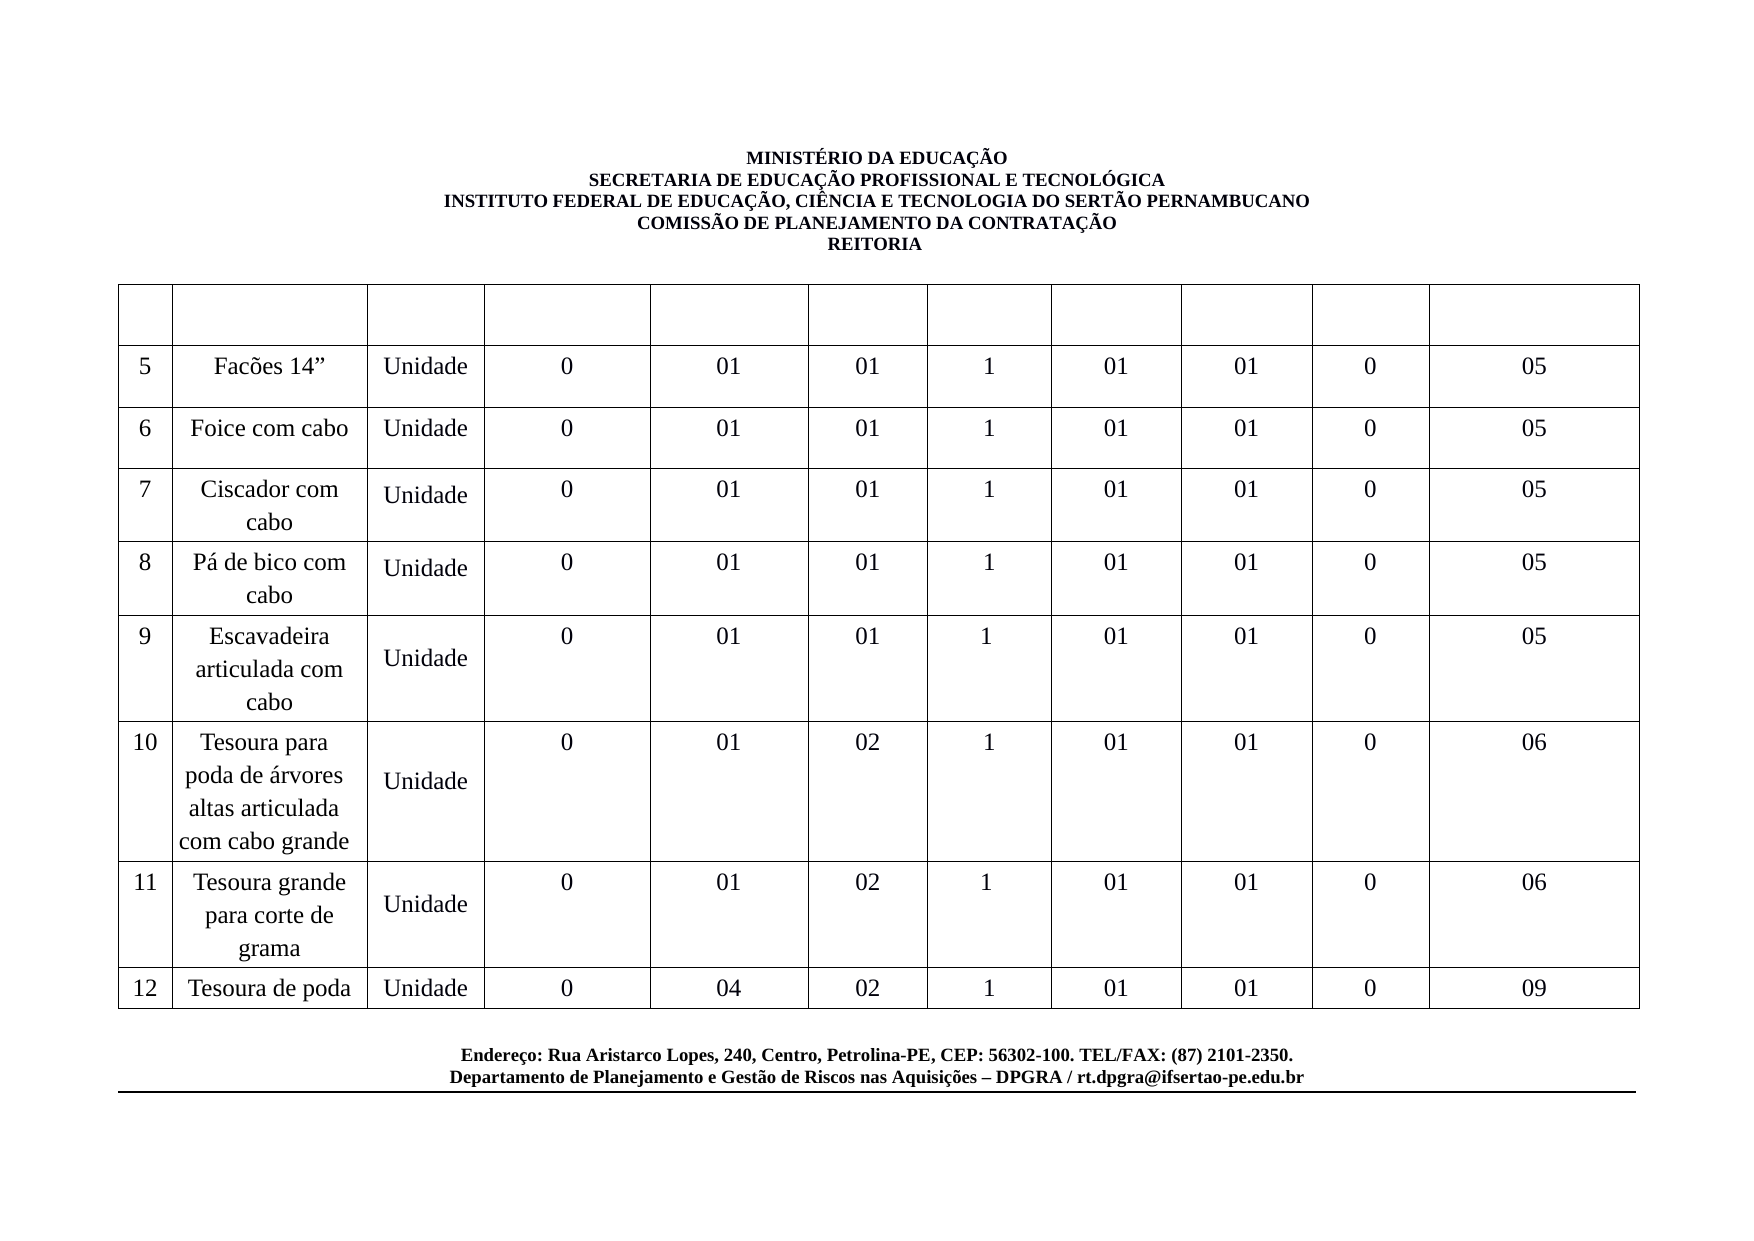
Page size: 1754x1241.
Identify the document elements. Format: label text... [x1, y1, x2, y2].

table_cell 1 [928, 469, 1051, 541]
table_cell 01 [651, 862, 808, 967]
table_cell 01 [1182, 346, 1312, 407]
table_cell 0 [485, 968, 650, 1008]
table_cell Unidade [368, 862, 484, 967]
table_cell 02 [809, 722, 927, 861]
table_cell 0 [1313, 722, 1429, 861]
table_cell [1313, 285, 1429, 345]
table_cell 01 [809, 469, 927, 541]
table_cell [809, 285, 927, 345]
table_cell [485, 285, 650, 345]
table_cell 0 [485, 616, 650, 721]
table_cell 0 [485, 408, 650, 468]
table_cell 01 [651, 408, 808, 468]
table_cell 05 [1430, 408, 1639, 468]
table_cell Unidade [368, 722, 484, 861]
table_cell 05 [1430, 469, 1639, 541]
table_cell 09 [1430, 968, 1639, 1008]
table_cell 01 [809, 346, 927, 407]
table_cell Unidade [368, 542, 484, 615]
table_cell 01 [651, 542, 808, 615]
table_cell 01 [1052, 469, 1181, 541]
table_cell 01 [1052, 542, 1181, 615]
table_cell 05 [1430, 542, 1639, 615]
table_cell 0 [1313, 862, 1429, 967]
table_cell 1 [928, 542, 1051, 615]
table_cell 04 [651, 968, 808, 1008]
table_cell [1430, 285, 1639, 345]
table_cell 01 [809, 408, 927, 468]
table_cell Escavadeira articulada com cabo [173, 616, 367, 721]
table_cell [651, 285, 808, 345]
table_cell 01 [1052, 616, 1181, 721]
table_cell Tesoura para poda de árvores altas articulada com cabo grande [173, 722, 367, 861]
table_cell [1052, 285, 1181, 345]
table_cell 0 [485, 469, 650, 541]
table_cell 1 [928, 968, 1051, 1008]
table_cell Pá de bico com cabo [173, 542, 367, 615]
table_cell 1 [928, 408, 1051, 468]
table_cell 01 [1182, 469, 1312, 541]
table_cell [1182, 285, 1312, 345]
table_cell 8 [119, 542, 172, 615]
table_cell Unidade [368, 346, 484, 407]
table_cell 01 [1052, 862, 1181, 967]
table_cell 01 [1182, 862, 1312, 967]
table_cell 01 [1182, 542, 1312, 615]
table_cell 0 [485, 722, 650, 861]
table_cell 02 [809, 968, 927, 1008]
table_cell Foice com cabo [173, 408, 367, 468]
table_cell 01 [809, 542, 927, 615]
table_cell Facões 14” [173, 346, 367, 407]
table_cell 1 [928, 616, 1051, 721]
table_cell 01 [1182, 722, 1312, 861]
table_cell Tesoura grande para corte de grama [173, 862, 367, 967]
table_cell 0 [485, 862, 650, 967]
table_cell 01 [1052, 968, 1181, 1008]
table_cell 01 [651, 346, 808, 407]
table_cell 01 [1182, 616, 1312, 721]
table_cell 05 [1430, 346, 1639, 407]
table_cell 1 [928, 346, 1051, 407]
table_cell 7 [119, 469, 172, 541]
table_cell 01 [1052, 722, 1181, 861]
table_cell 0 [1313, 469, 1429, 541]
table_cell Unidade [368, 616, 484, 721]
table_cell 01 [651, 722, 808, 861]
table_cell Unidade [368, 469, 484, 541]
table_cell Unidade [368, 968, 484, 1008]
table_cell 01 [651, 616, 808, 721]
table_cell 0 [1313, 616, 1429, 721]
table_cell 5 [119, 346, 172, 407]
table_cell 06 [1430, 862, 1639, 967]
table_cell 01 [1052, 346, 1181, 407]
table_cell 01 [1182, 968, 1312, 1008]
table_cell Ciscador com cabo [173, 469, 367, 541]
table_cell 11 [119, 862, 172, 967]
table_cell 0 [485, 542, 650, 615]
table_cell 01 [651, 469, 808, 541]
table_cell 05 [1430, 616, 1639, 721]
table_cell Tesoura de poda [173, 968, 367, 1008]
table_cell 12 [119, 968, 172, 1008]
table_cell [368, 285, 484, 345]
table_cell [928, 285, 1051, 345]
table_cell 0 [1313, 408, 1429, 468]
table_cell 02 [809, 862, 927, 967]
table_cell 01 [809, 616, 927, 721]
table_cell 6 [119, 408, 172, 468]
table_cell Unidade [368, 408, 484, 468]
table_cell 0 [1313, 968, 1429, 1008]
table_cell 01 [1052, 408, 1181, 468]
table_cell [173, 285, 367, 345]
table_cell 1 [928, 862, 1051, 967]
table_cell 0 [485, 346, 650, 407]
table_cell 9 [119, 616, 172, 721]
table_cell 06 [1430, 722, 1639, 861]
table_cell 10 [119, 722, 172, 861]
table_cell [119, 285, 172, 345]
table_cell 0 [1313, 346, 1429, 407]
table_cell 1 [928, 722, 1051, 861]
table_cell 01 [1182, 408, 1312, 468]
table_cell 0 [1313, 542, 1429, 615]
